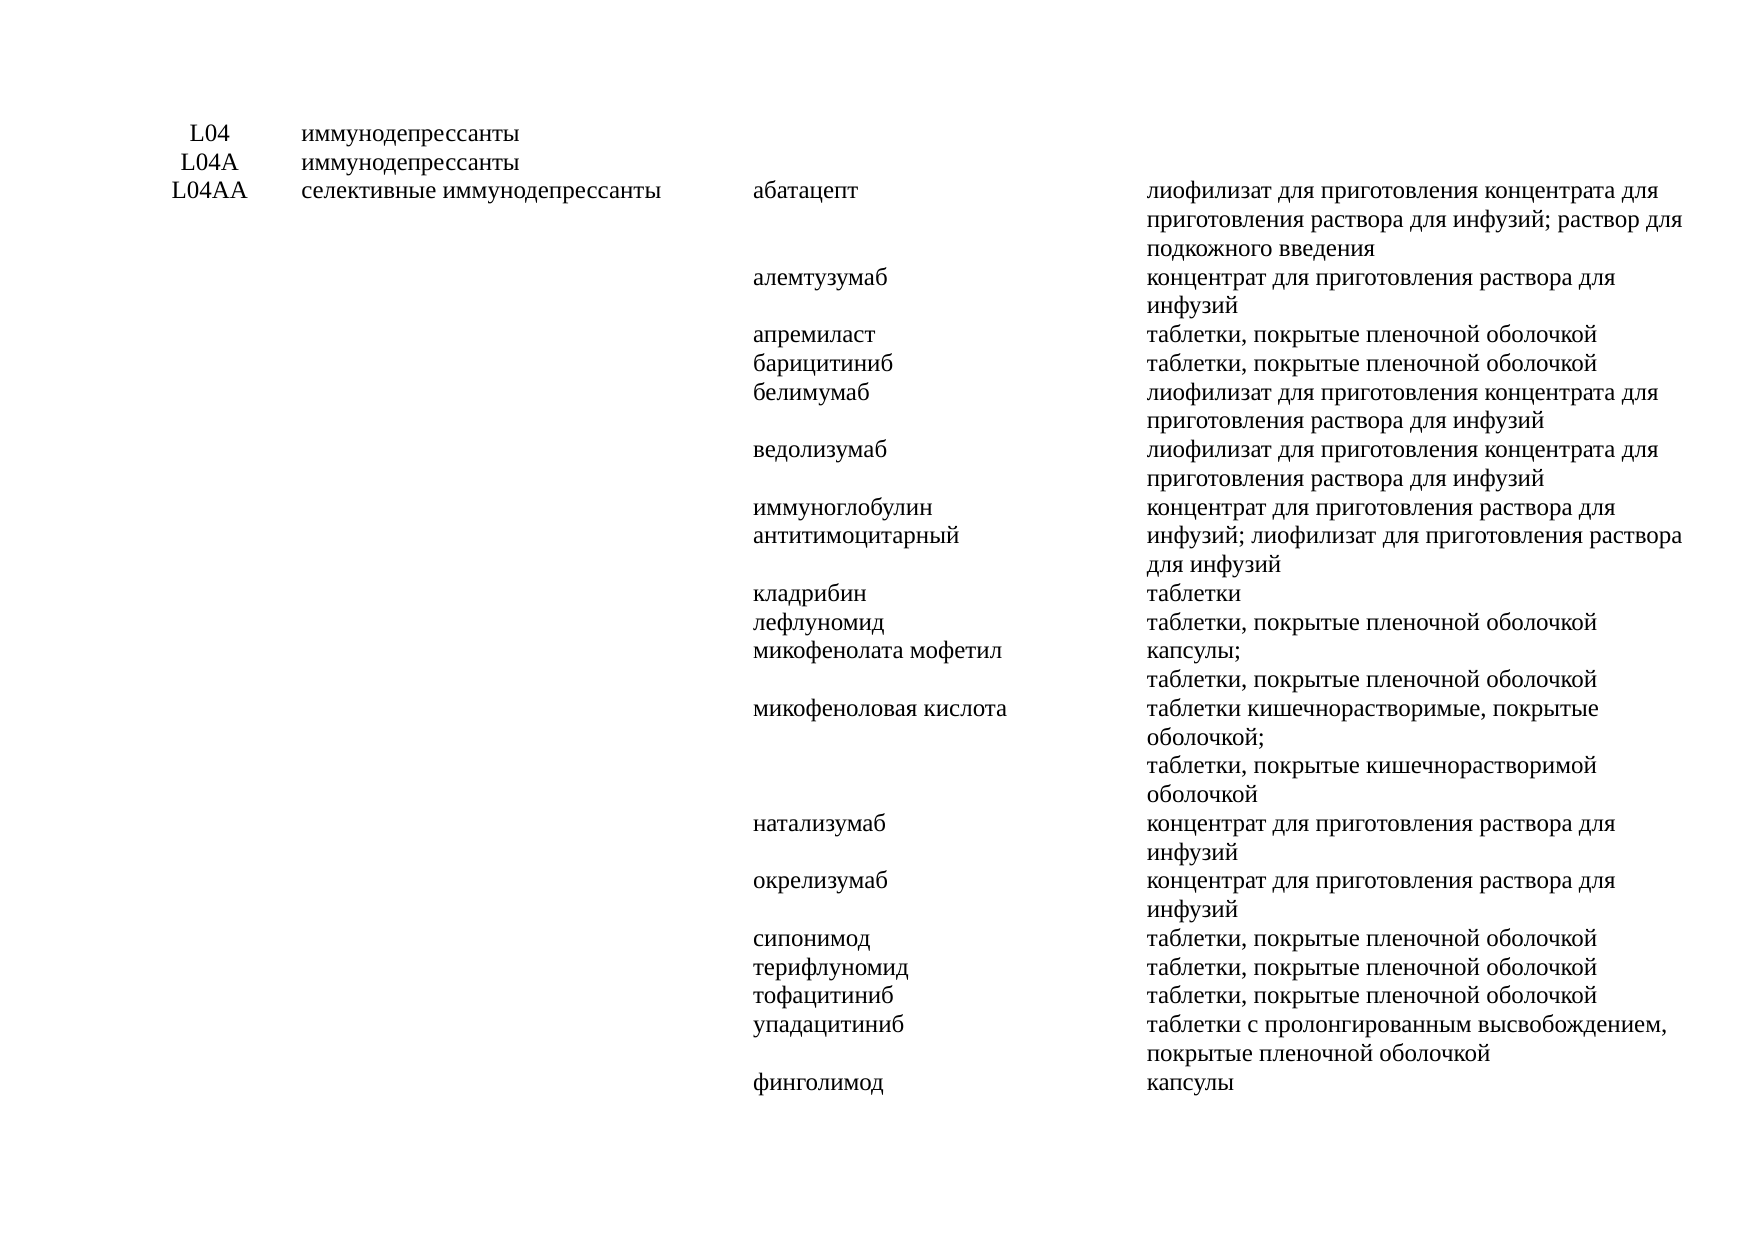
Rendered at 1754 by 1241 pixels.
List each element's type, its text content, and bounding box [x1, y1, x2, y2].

table_cell [129, 866, 290, 923]
table_cell лиофилизат для приготовления концентрата для приготовления раствора для инфузий [1135, 377, 1704, 434]
table_cell таблетки, покрытые пленочной оболочкой [1135, 319, 1704, 348]
table_cell селективные иммунодепрессанты [290, 176, 742, 262]
table_cell [742, 147, 1135, 176]
table_cell [290, 693, 742, 808]
table_cell L04AA [129, 176, 290, 262]
table_cell [290, 262, 742, 319]
table_cell белимумаб [742, 377, 1135, 434]
table_cell [129, 262, 290, 319]
table_cell L04A [129, 147, 290, 176]
table_cell [129, 808, 290, 866]
table_cell [129, 636, 290, 693]
table_cell микофенолата мофетил [742, 636, 1135, 693]
table_cell [290, 492, 742, 578]
table_cell таблетки с пролонгированным высвобождением, покрытые пленочной оболочкой [1135, 1009, 1704, 1067]
table_cell [290, 1067, 742, 1096]
table_cell [129, 923, 290, 952]
table_cell [290, 923, 742, 952]
table_cell упадацитиниб [742, 1009, 1135, 1067]
table_cell окрелизумаб [742, 866, 1135, 923]
table_cell абатацепт [742, 176, 1135, 262]
table_cell [129, 981, 290, 1009]
table_cell ведолизумаб [742, 434, 1135, 492]
table_cell L04 [129, 118, 290, 147]
table_cell таблетки, покрытые пленочной оболочкой [1135, 923, 1704, 952]
table_cell таблетки, покрытые пленочной оболочкой [1135, 607, 1704, 636]
table_cell [129, 377, 290, 434]
table_cell таблетки [1135, 578, 1704, 607]
table_cell капсулы; таблетки, покрытые пленочной оболочкой [1135, 636, 1704, 693]
table_cell [1135, 118, 1704, 147]
table_cell таблетки кишечнорастворимые, покрытые оболочкой; таблетки, покрытые кишечнорастворимой оболочкой [1135, 693, 1704, 808]
table_cell [129, 607, 290, 636]
table_cell сипонимод [742, 923, 1135, 952]
table_cell [290, 377, 742, 434]
table_cell [1135, 147, 1704, 176]
table_cell терифлуномид [742, 952, 1135, 981]
table_cell лиофилизат для приготовления концентрата для приготовления раствора для инфузий; раствор для подкожного введения [1135, 176, 1704, 262]
table_cell [129, 578, 290, 607]
table_cell [290, 434, 742, 492]
table_cell концентрат для приготовления раствора для инфузий [1135, 808, 1704, 866]
table_cell [290, 866, 742, 923]
table_cell [290, 808, 742, 866]
table_cell концентрат для приготовления раствора для инфузий; лиофилизат для приготовления раствора для инфузий [1135, 492, 1704, 578]
table_cell финголимод [742, 1067, 1135, 1096]
table_cell [290, 1009, 742, 1067]
table_cell микофеноловая кислота [742, 693, 1135, 808]
table_cell кладрибин [742, 578, 1135, 607]
table_cell таблетки, покрытые пленочной оболочкой [1135, 952, 1704, 981]
table_cell [129, 1009, 290, 1067]
table_cell лиофилизат для приготовления концентрата для приготовления раствора для инфузий [1135, 434, 1704, 492]
table_cell концентрат для приготовления раствора для инфузий [1135, 866, 1704, 923]
table_cell [290, 348, 742, 377]
table_cell иммуноглобулин антитимоцитарный [742, 492, 1135, 578]
table_cell капсулы [1135, 1067, 1704, 1096]
table_cell [129, 348, 290, 377]
table_cell таблетки, покрытые пленочной оболочкой [1135, 348, 1704, 377]
table_cell апремиласт [742, 319, 1135, 348]
table_cell [129, 434, 290, 492]
table_cell барицитиниб [742, 348, 1135, 377]
table_cell [290, 981, 742, 1009]
table_cell [742, 118, 1135, 147]
table_cell [129, 952, 290, 981]
table_cell концентрат для приготовления раствора для инфузий [1135, 262, 1704, 319]
table_cell таблетки, покрытые пленочной оболочкой [1135, 981, 1704, 1009]
table_cell натализумаб [742, 808, 1135, 866]
table_cell [290, 607, 742, 636]
table_cell [129, 319, 290, 348]
table_cell [290, 952, 742, 981]
table_cell [290, 636, 742, 693]
table_cell [129, 492, 290, 578]
table_cell иммунодепрессанты [290, 118, 742, 147]
table_cell [290, 319, 742, 348]
table_cell алемтузумаб [742, 262, 1135, 319]
table_cell лефлуномид [742, 607, 1135, 636]
table_cell [129, 693, 290, 808]
table_cell [290, 578, 742, 607]
table_cell [129, 1067, 290, 1096]
table_cell тофацитиниб [742, 981, 1135, 1009]
table_cell иммунодепрессанты [290, 147, 742, 176]
